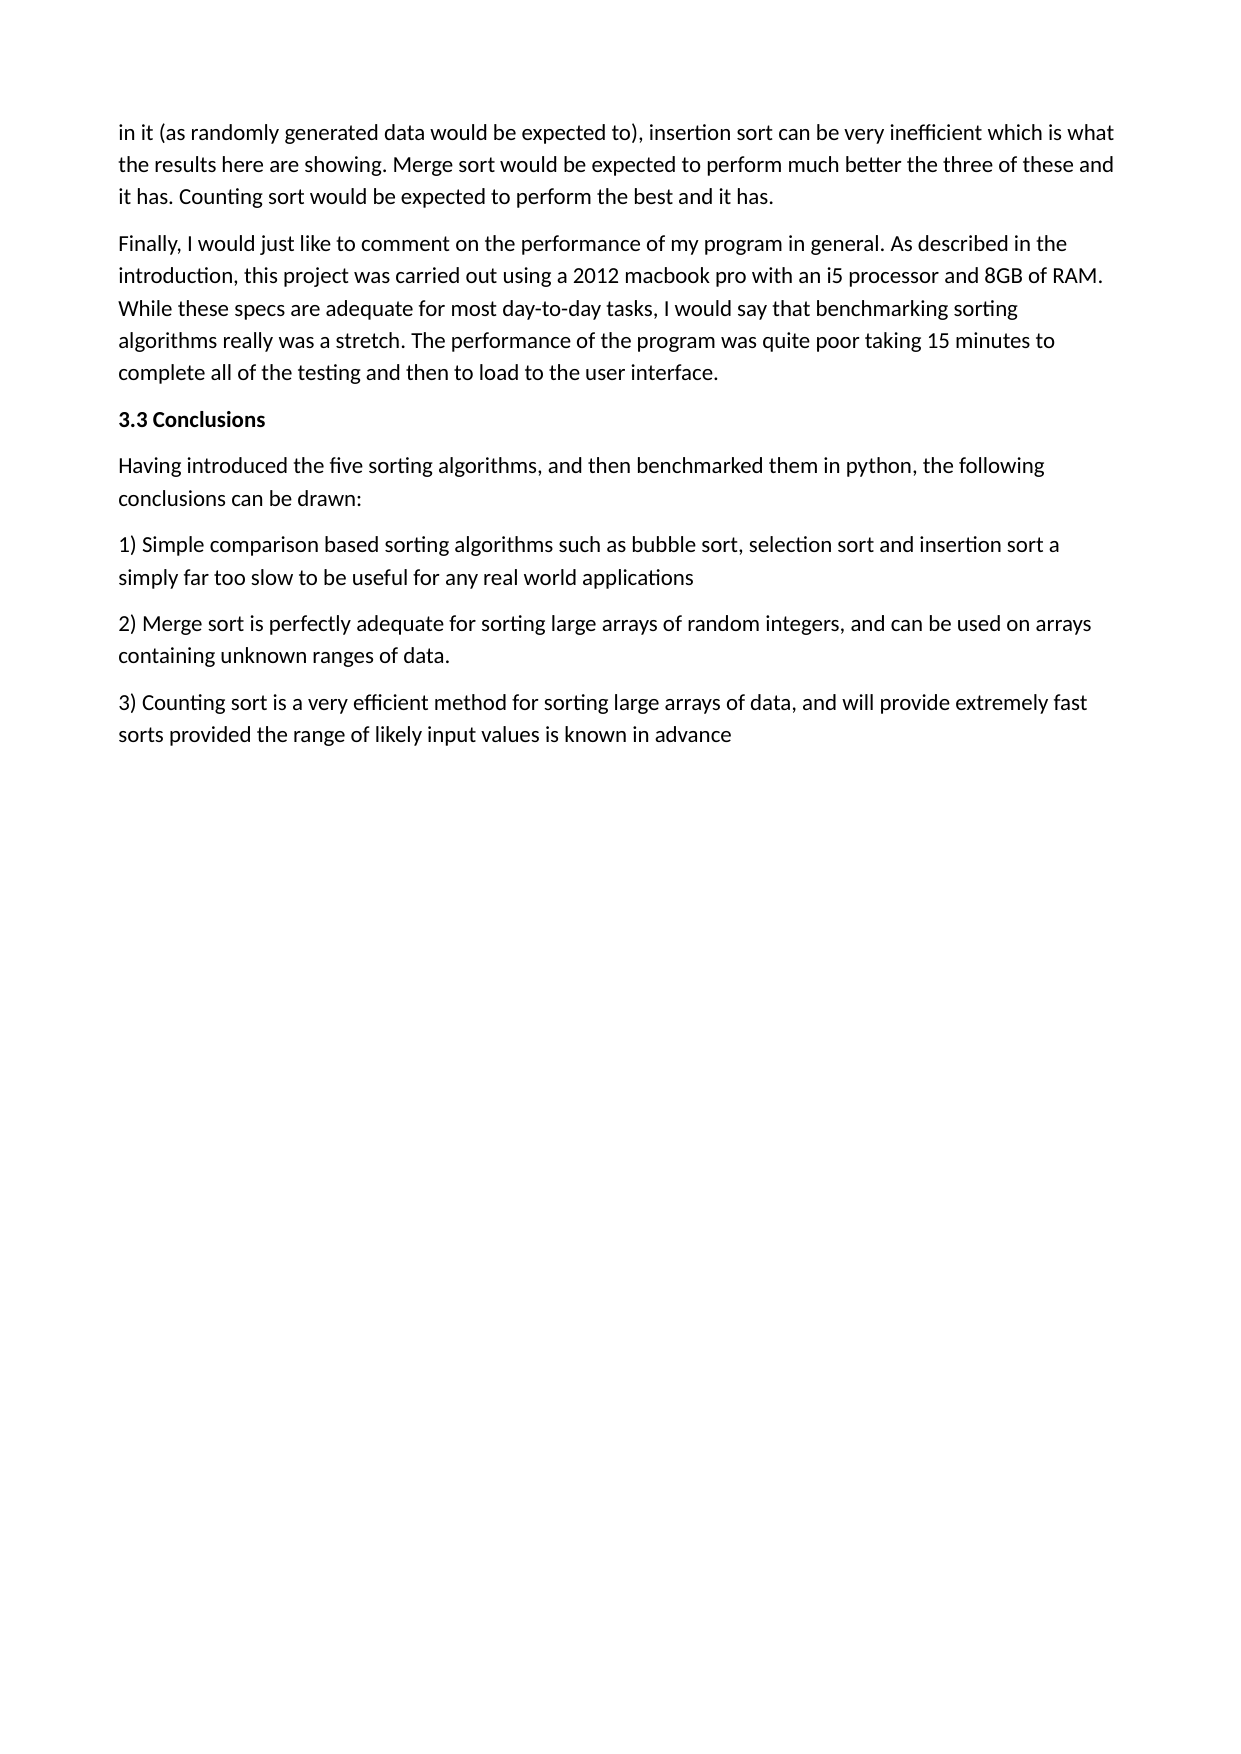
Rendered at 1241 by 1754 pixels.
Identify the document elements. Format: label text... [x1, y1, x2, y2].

text 3) Counting sort is a very efficient method for sorting large arrays of data, and will provide extremely fast sorts provided the range of likely input values is known in advance [118, 688, 1122, 749]
text 2) Merge sort is perfectly adequate for sorting large arrays of random integers, and can be used on arrays containing unknown ranges of data. [118, 609, 1122, 670]
text Having introduced the five sorting algorithms, and then benchmarked them in python, the following conclusions can be drawn: [118, 452, 1122, 512]
text Finally, I would just like to comment on the performance of my program in general. As described in the introduction, this project was carried out using a 2012 macbook pro with an i5 processor and 8GB of RAM. While these specs are adequate for most day-to-day tasks, I would say that benchmarking sorting algorithms really was a stretch. The performance of the program was quite poor taking 15 minutes to complete all of the testing and then to load to the user interface. [118, 229, 1122, 386]
text 1) Simple comparison based sorting algorithms such as bubble sort, selection sort and insertion sort a simply far too slow to be useful for any real world applications [118, 531, 1122, 591]
text 3.3 Conclusions [118, 405, 1122, 433]
text in it (as randomly generated data would be expected to), insertion sort can be very inefficient which is what the results here are showing. Merge sort would be expected to perform much better the three of these and it has. Counting sort would be expected to perform the best and it has. [118, 118, 1122, 211]
